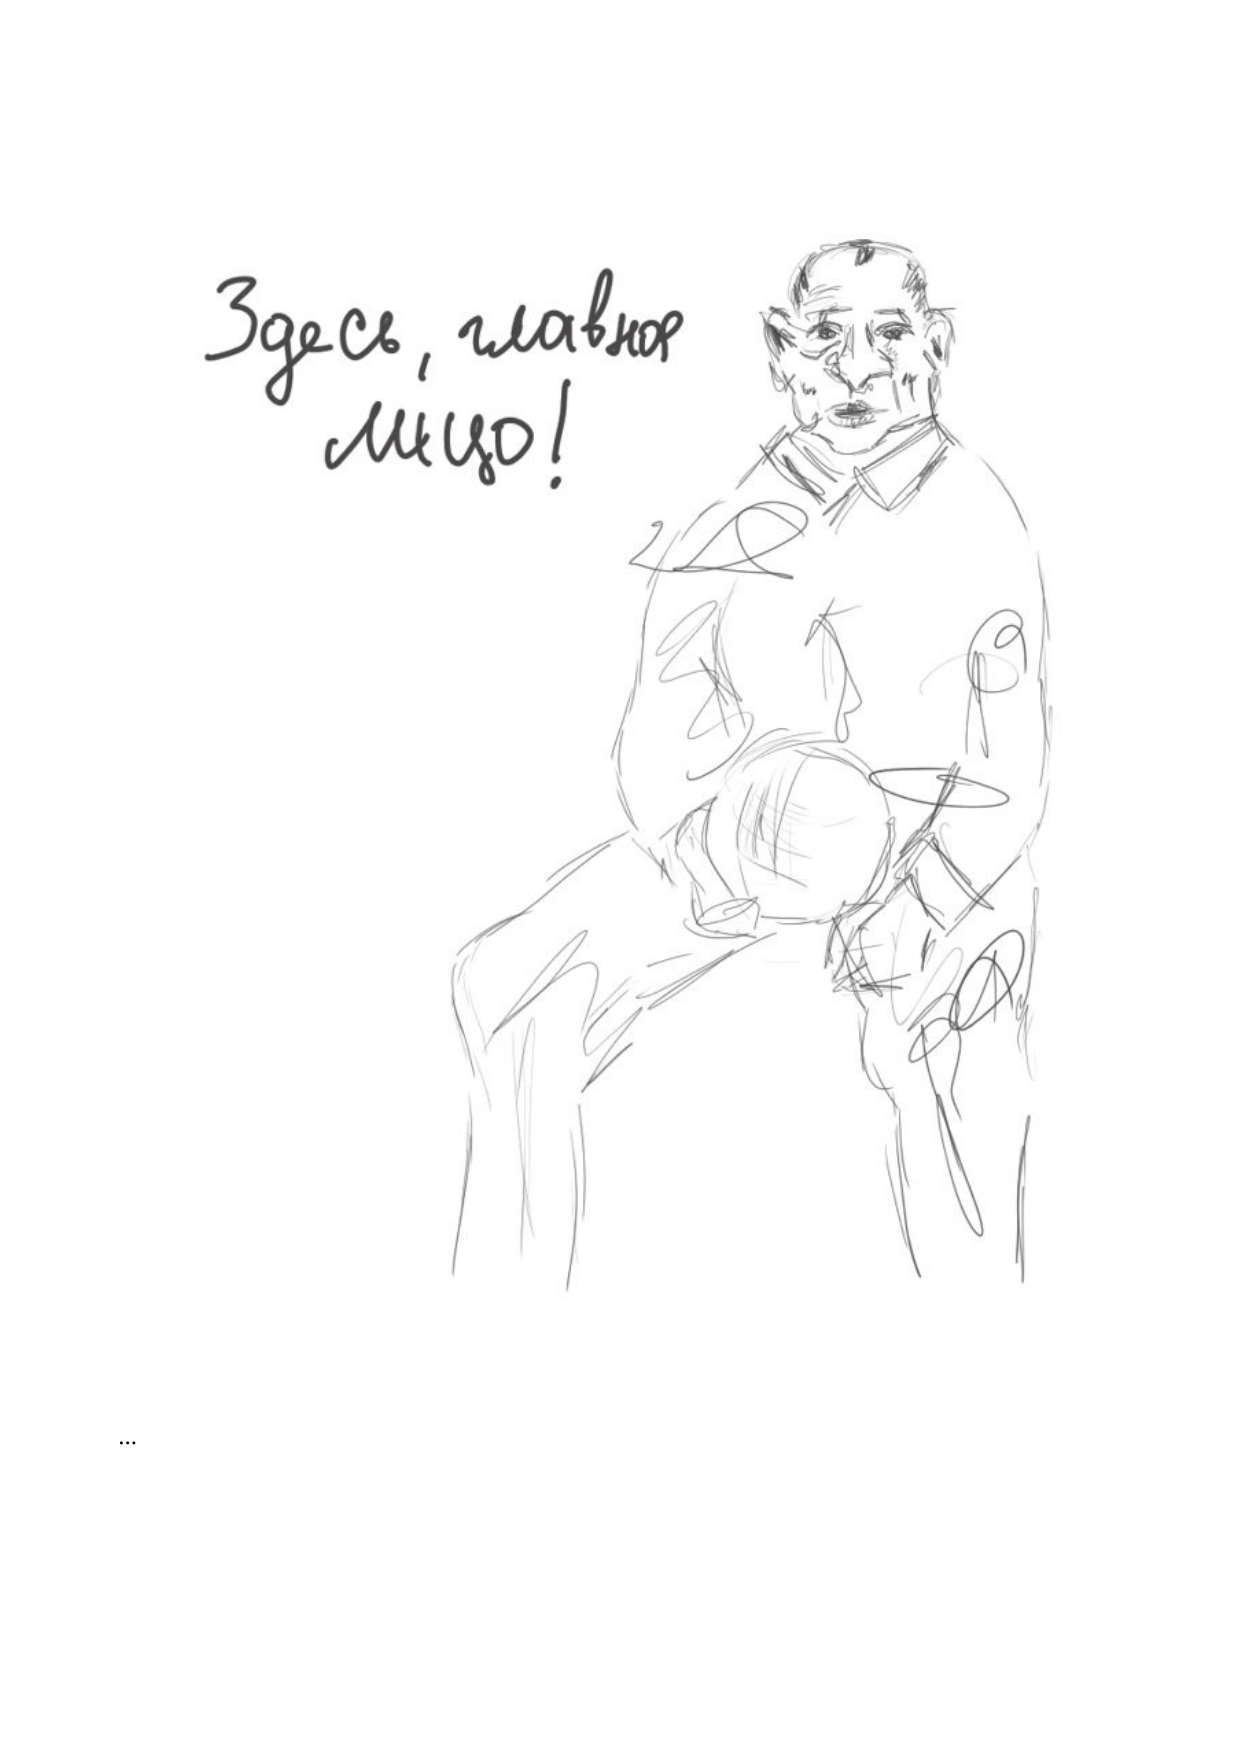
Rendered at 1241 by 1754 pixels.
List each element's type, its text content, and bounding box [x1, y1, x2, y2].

text ... [118, 1421, 1122, 1450]
picture [118, 146, 1123, 1393]
